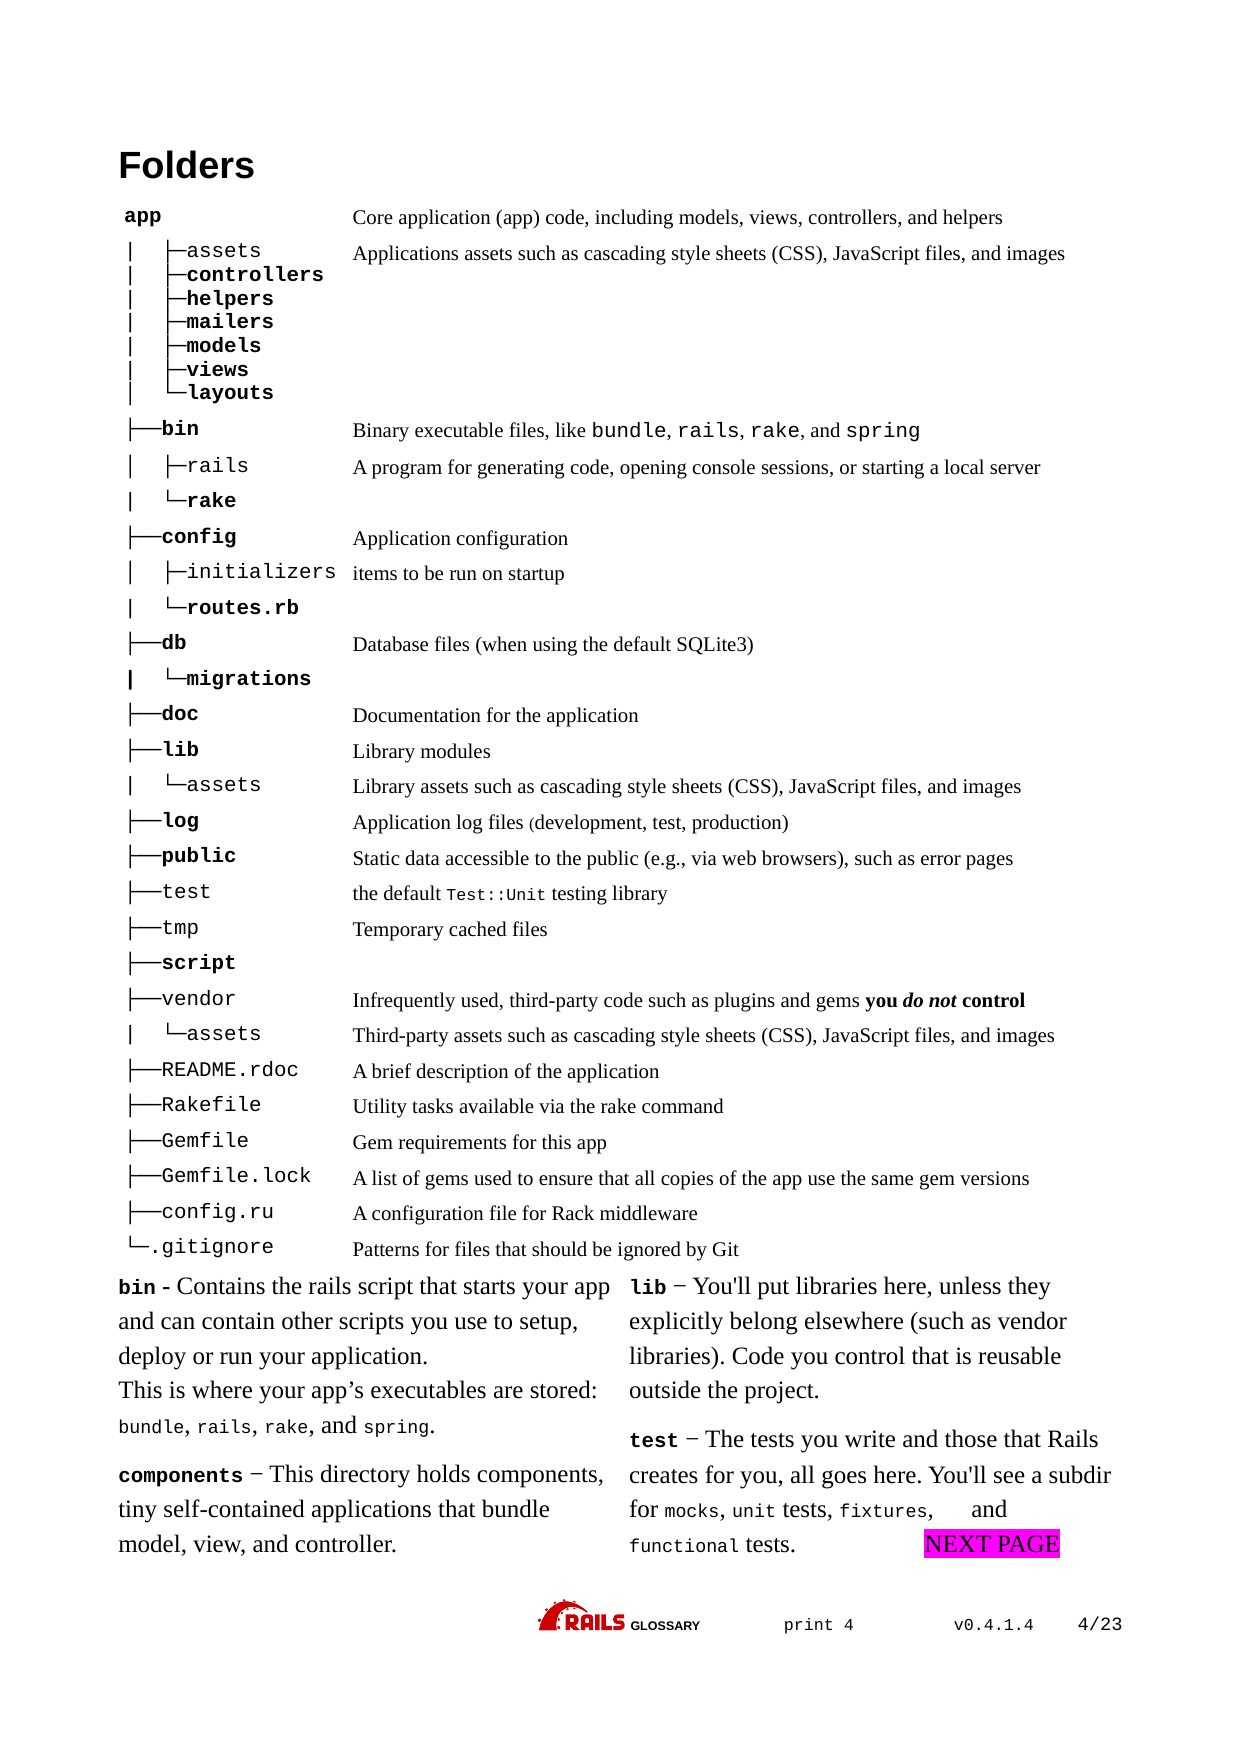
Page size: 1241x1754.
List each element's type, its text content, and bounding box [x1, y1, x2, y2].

table_cell Library assets such as cascading style sheets (CSS), JavaScript files, and images [347, 769, 1120, 804]
subtitle Folders [118, 143, 611, 187]
table_cell ├──config [118, 520, 347, 556]
text bin - Contains the rails script that starts your app and can contain other scripts you use to setup, deploy or run your application. This is where your app’s executables are stored: bundle, rails, rake, and spring. [118, 1271, 611, 1439]
table_cell ├──test [118, 875, 347, 911]
table_cell [347, 591, 1120, 627]
text components − This directory holds components, tiny self-contained applications that bundle model, view, and controller. [118, 1459, 611, 1558]
table_cell | └─migrations [118, 662, 347, 698]
table_cell Application log files (development, test, production) [347, 804, 1120, 840]
table_cell Gem requirements for this app [347, 1124, 1120, 1160]
table_cell ├──Rakefile [118, 1089, 347, 1124]
table_cell Library modules [347, 733, 1120, 769]
table_cell │ ├─initializers [118, 556, 347, 591]
table_cell | └─assets [118, 769, 347, 804]
table_cell ├──script [118, 947, 347, 982]
table_cell Static data accessible to the public (e.g., via web browsers), such as error pages [347, 840, 1120, 875]
table_cell ├──Gemfile [118, 1124, 347, 1160]
table_cell Binary executable files, like bundle, rails, rake, and spring [347, 412, 1120, 449]
table_cell ├──db [118, 627, 347, 662]
table_cell A program for generating code, opening console sessions, or starting a local server [347, 449, 1120, 484]
table_cell A configuration file for Rack middleware [347, 1195, 1120, 1231]
table_cell ├──public [118, 840, 347, 875]
table_cell Documentation for the application [347, 698, 1120, 733]
table_cell | └─routes.rb [118, 591, 347, 627]
table_cell ├──doc [118, 698, 347, 733]
table_cell ├──README.rdoc [118, 1053, 347, 1089]
table_cell Infrequently used, third-party code such as plugins and gems you do not control [347, 982, 1120, 1018]
table_cell Third-party assets such as cascading style sheets (CSS), JavaScript files, and images [347, 1018, 1120, 1053]
table_cell [347, 485, 1120, 520]
table_cell Utility tasks available via the rake command [347, 1089, 1120, 1124]
table_cell │ ├─rails [118, 449, 347, 484]
table_cell ├──tmp [118, 911, 347, 947]
table_cell A list of gems used to ensure that all copies of the app use the same gem versions [347, 1160, 1120, 1195]
table_cell ├──bin [118, 412, 347, 449]
table_cell Database files (when using the default SQLite3) [347, 627, 1120, 662]
table_cell ├──lib [118, 733, 347, 769]
table_cell └─.gitignore [118, 1231, 347, 1266]
table_cell A brief description of the application [347, 1053, 1120, 1089]
table_cell the default Test::Unit testing library [347, 875, 1120, 911]
text lib − You'll put libraries here, unless they explicitly belong elsewhere (such as vendor libraries). Code you control that is reusable outside the project. [629, 1271, 1122, 1404]
table_cell ├──log [118, 804, 347, 840]
table_header Core application (app) code, including models, views, controllers, and helpers [347, 199, 1120, 235]
table_cell ├──vendor [118, 982, 347, 1018]
table_header app [118, 199, 347, 235]
table_cell [347, 947, 1120, 982]
table_cell | └─rake [118, 485, 347, 520]
table_cell ├──Gemfile.lock [118, 1160, 347, 1195]
table_cell | └─assets [118, 1018, 347, 1053]
table_cell | ├─assets | ├─controllers | ├─helpers | ├─mailers | ├─models | ├─views │ └─layouts [118, 235, 347, 412]
table_cell ├──config.ru [118, 1195, 347, 1231]
table_cell Patterns for files that should be ignored by Git [347, 1231, 1120, 1266]
table_cell [347, 662, 1120, 698]
table_cell items to be run on startup [347, 556, 1120, 591]
table_cell Temporary cached files [347, 911, 1120, 947]
text test − The tests you write and those that Rails creates for you, all goes here. You'll see a subdir for mocks, unit tests, fixtures, and functional tests. NEXT PAGE [629, 1424, 1122, 1558]
table_cell Applications assets such as cascading style sheets (CSS), JavaScript files, and images [347, 235, 1120, 412]
table_cell Application configuration [347, 520, 1120, 556]
